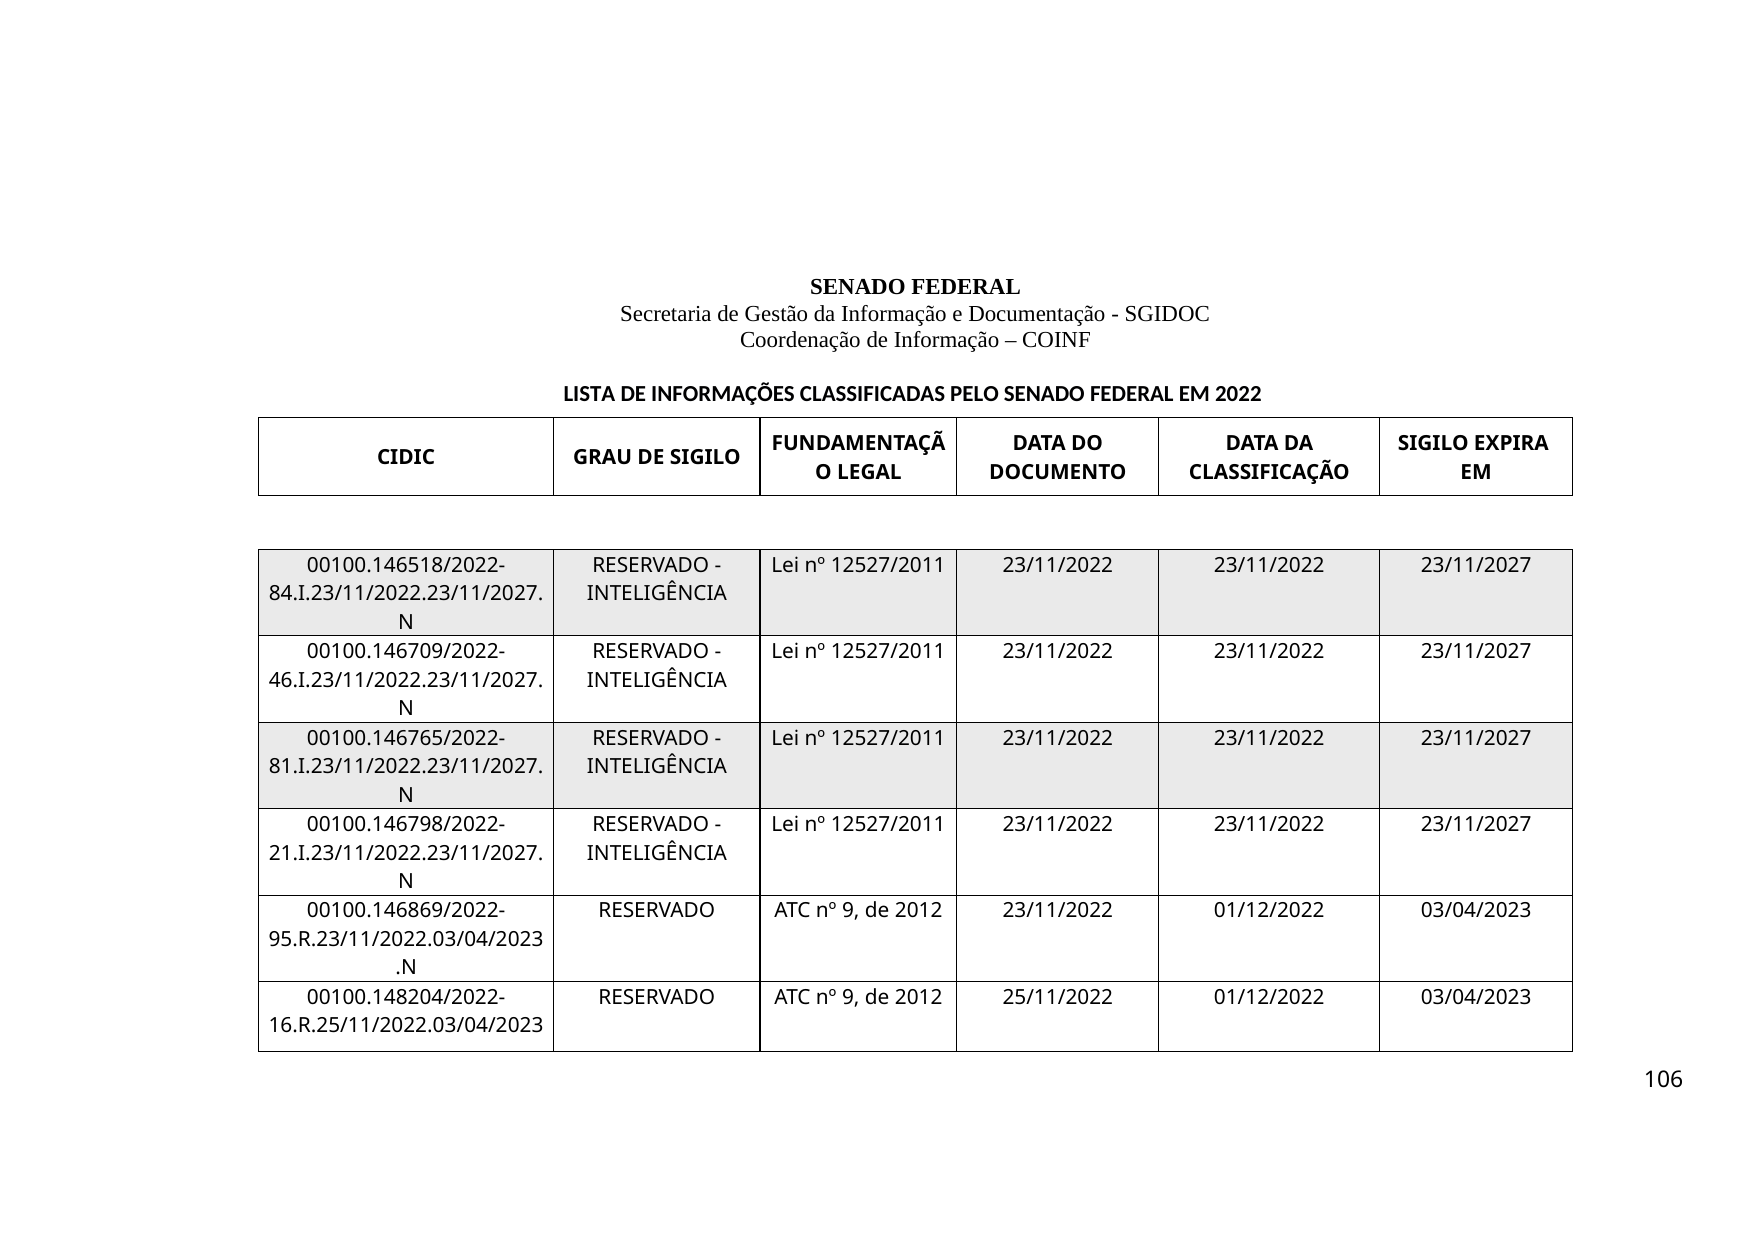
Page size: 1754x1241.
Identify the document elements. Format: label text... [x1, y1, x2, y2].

table_cell 03/04/2023 [1380, 982, 1572, 1051]
table_cell 00100.146869/2022-95.R.23/11/2022.03/04/2023.N [259, 896, 553, 981]
table_cell 23/11/2027 [1380, 636, 1572, 722]
table_cell 23/11/2022 [1159, 636, 1379, 722]
table_cell RESERVADO - INTELIGÊNCIA [554, 550, 759, 635]
table_cell 23/11/2022 [957, 723, 1158, 808]
table_cell RESERVADO [554, 896, 759, 981]
table_cell 23/11/2022 [1159, 550, 1379, 635]
table_cell 00100.146709/2022-46.I.23/11/2022.23/11/2027.N [259, 636, 553, 722]
table_cell 23/11/2022 [957, 636, 1158, 722]
table_cell 00100.146798/2022-21.I.23/11/2022.23/11/2027.N [259, 809, 553, 894]
table_cell Lei nº 12527/2011 [761, 636, 956, 722]
table_cell ATC nº 9, de 2012 [761, 896, 956, 981]
table_cell 00100.146765/2022-81.I.23/11/2022.23/11/2027.N [259, 723, 553, 808]
table_cell 23/11/2027 [1380, 723, 1572, 808]
table_cell 25/11/2022 [957, 982, 1158, 1051]
table_cell RESERVADO - INTELIGÊNCIA [554, 723, 759, 808]
table_cell Lei nº 12527/2011 [761, 550, 956, 635]
table_cell ATC nº 9, de 2012 [761, 982, 956, 1051]
table_cell Lei nº 12527/2011 [761, 723, 956, 808]
table_cell 01/12/2022 [1159, 896, 1379, 981]
table_cell 23/11/2022 [957, 809, 1158, 894]
table_cell 23/11/2022 [957, 896, 1158, 981]
table_cell RESERVADO - INTELIGÊNCIA [554, 809, 759, 894]
table_cell RESERVADO [554, 982, 759, 1051]
table_cell 23/11/2027 [1380, 550, 1572, 635]
table_cell 23/11/2022 [957, 550, 1158, 635]
table_cell 03/04/2023 [1380, 896, 1572, 981]
table_cell Lei nº 12527/2011 [761, 809, 956, 894]
table_cell 23/11/2027 [1380, 809, 1572, 894]
table_cell RESERVADO - INTELIGÊNCIA [554, 636, 759, 722]
table_cell 01/12/2022 [1159, 982, 1379, 1051]
table_cell 23/11/2022 [1159, 809, 1379, 894]
table_cell 00100.146518/2022-84.I.23/11/2022.23/11/2027.N [259, 550, 553, 635]
table_cell 23/11/2022 [1159, 723, 1379, 808]
table_cell 00100.148204/2022-16.R.25/11/2022.03/04/2023 [259, 982, 553, 1051]
